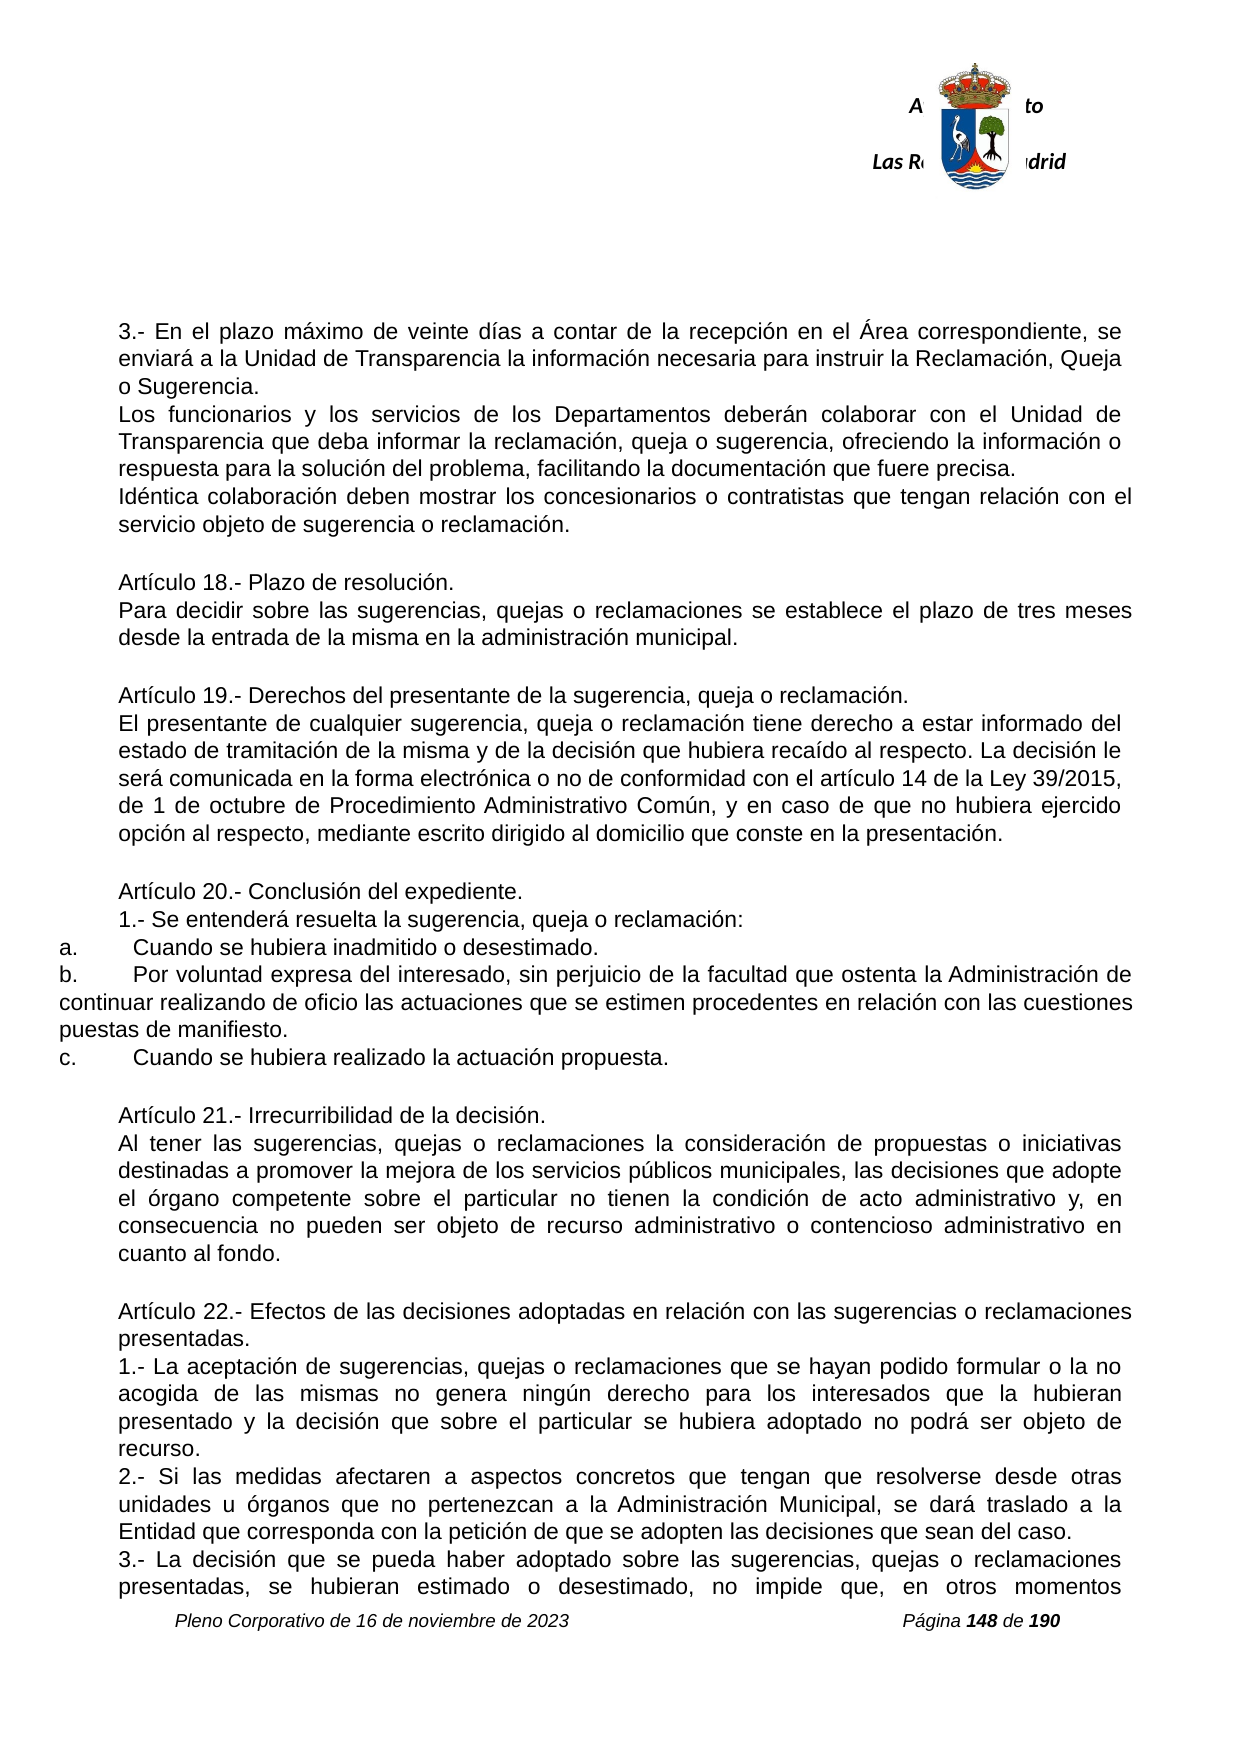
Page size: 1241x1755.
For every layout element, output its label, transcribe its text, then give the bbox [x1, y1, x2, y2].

text Artículo 19.- Derechos del presentante de la sugerencia, queja o reclamación. [118, 682, 1134, 708]
text 1.- La aceptación de sugerencias, quejas o reclamaciones que se hayan podido formular o la no acogida de las mismas no genera ningún derecho para los interesados que la hubieran presentado y la decisión que sobre el particular se hubiera adoptado no podrá ser objeto de recurso. [118, 1353, 1123, 1462]
text Artículo 18.- Plazo de resolución. [118, 569, 1134, 595]
text Para decidir sobre las sugerencias, quejas o reclamaciones se establece el plazo de tres meses desde la entrada de la misma en la administración municipal. [118, 597, 1134, 650]
text Artículo 20.- Conclusión del expediente. [118, 878, 1134, 904]
list Por voluntad expresa del interesado, sin perjuicio de la facultad que ostenta la Administración de continuar realizando de oficio las actuaciones que se estimen procedentes en relación con las cuestiones puestas de manifiesto. [59, 961, 1134, 1043]
text 3.- En el plazo máximo de veinte días a contar de la recepción en el Área correspondiente, se enviará a la Unidad de Transparencia la información necesaria para instruir la Reclamación, Queja o Sugerencia. [118, 318, 1123, 399]
list Cuando se hubiera inadmitido o desestimado. [59, 933, 1134, 960]
text Al tener las sugerencias, quejas o reclamaciones la consideración de propuestas o iniciativas destinadas a promover la mejora de los servicios públicos municipales, las decisiones que adopte el órgano competente sobre el particular no tienen la condición de acto administrativo y, en consecuencia no pueden ser objeto de recurso administrativo o contencioso administrativo en cuanto al fondo. [118, 1130, 1123, 1266]
text Idéntica colaboración deben mostrar los concesionarios o contratistas que tengan relación con el servicio objeto de sugerencia o reclamación. [118, 483, 1134, 537]
text Artículo 22.- Efectos de las decisiones adoptadas en relación con las sugerencias o reclamaciones presentadas. [118, 1298, 1134, 1351]
text 1.- Se entenderá resuelta la sugerencia, queja o reclamación: [118, 906, 1134, 932]
text El presentante de cualquier sugerencia, queja o reclamación tiene derecho a estar informado del estado de tramitación de la misma y de la decisión que hubiera recaído al respecto. La decisión le será comunicada en la forma electrónica o no de conformidad con el artículo 14 de la Ley 39/2015, de 1 de octubre de Procedimiento Administrativo Común, y en caso de que no hubiera ejercido opción al respecto, mediante escrito dirigido al domicilio que conste en la presentación. [118, 710, 1123, 846]
text Artículo 21.- Irrecurribilidad de la decisión. [118, 1102, 1134, 1128]
text 2.- Si las medidas afectaren a aspectos concretos que tengan que resolverse desde otras unidades u órganos que no pertenezcan a la Administración Municipal, se dará traslado a la Entidad que corresponda con la petición de que se adopten las decisiones que sean del caso. [118, 1463, 1122, 1544]
text 3.- La decisión que se pueda haber adoptado sobre las sugerencias, quejas o reclamaciones presentadas, se hubieran estimado o desestimado, no impide que, en otros momentos [118, 1546, 1123, 1599]
list Cuando se hubiera realizado la actuación propuesta. [59, 1044, 1134, 1071]
text Los funcionarios y los servicios de los Departamentos deberán colaborar con el Unidad de Transparencia que deba informar la reclamación, queja o sugerencia, ofreciendo la información o respuesta para la solución del problema, facilitando la documentación que fuere precisa. [118, 401, 1122, 482]
